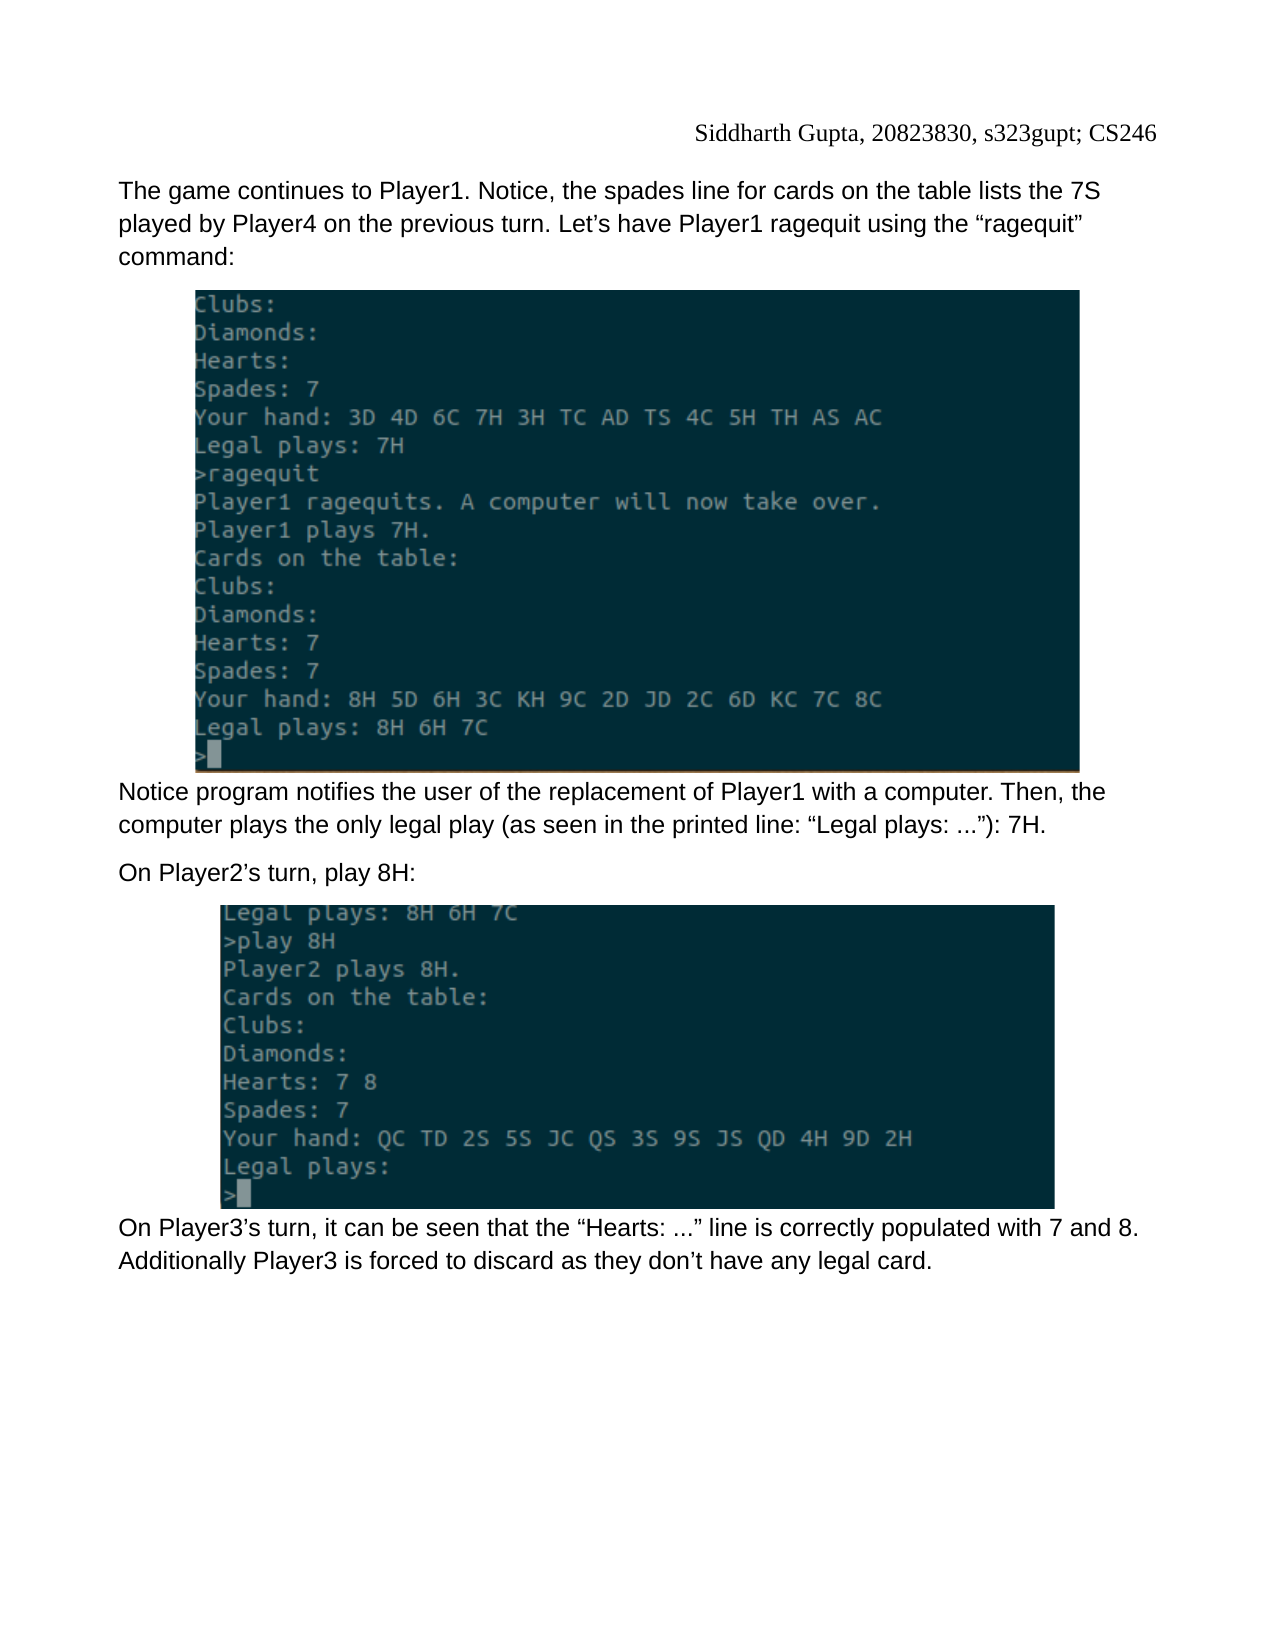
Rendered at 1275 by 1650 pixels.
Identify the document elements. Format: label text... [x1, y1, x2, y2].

picture [815, 692, 825, 707]
picture [266, 666, 276, 678]
picture [434, 554, 446, 566]
picture [323, 933, 335, 948]
picture [464, 1131, 474, 1146]
picture [405, 692, 418, 707]
picture [209, 666, 234, 683]
picture [505, 905, 517, 920]
picture [519, 410, 529, 425]
picture [237, 576, 249, 594]
picture [322, 723, 333, 740]
picture [463, 993, 475, 1005]
picture [251, 666, 263, 678]
picture [321, 497, 332, 509]
picture [281, 936, 291, 953]
picture [223, 526, 234, 537]
picture [279, 413, 290, 425]
picture [237, 328, 276, 340]
picture [209, 577, 219, 594]
picture [645, 410, 657, 425]
picture [406, 548, 418, 566]
picture [251, 526, 263, 537]
picture [253, 965, 263, 977]
picture [195, 410, 207, 425]
picture [195, 469, 207, 480]
picture [224, 1131, 236, 1146]
picture [324, 1049, 334, 1061]
picture [195, 522, 206, 537]
picture [294, 610, 304, 622]
picture [647, 1131, 657, 1146]
picture [886, 1131, 896, 1146]
picture [209, 695, 234, 707]
picture [392, 720, 404, 735]
picture [322, 549, 332, 566]
picture [282, 905, 291, 920]
picture [251, 469, 276, 486]
picture [786, 497, 797, 509]
picture [224, 1046, 236, 1061]
picture [281, 1021, 291, 1033]
picture [378, 438, 404, 453]
picture [349, 554, 361, 566]
picture [208, 723, 234, 740]
picture [380, 965, 390, 981]
picture [238, 356, 247, 368]
picture [688, 497, 698, 509]
picture [238, 413, 247, 425]
picture [195, 297, 206, 312]
picture [266, 987, 277, 1005]
picture [379, 993, 391, 1005]
picture [294, 718, 304, 735]
picture [729, 692, 756, 707]
picture [461, 494, 474, 509]
picture [195, 353, 220, 368]
picture [280, 441, 291, 458]
picture [856, 692, 867, 707]
picture [689, 1131, 700, 1146]
picture [392, 410, 418, 425]
picture [490, 692, 501, 707]
picture [265, 407, 276, 425]
picture [590, 1131, 602, 1152]
picture [366, 1162, 376, 1174]
picture [294, 436, 304, 453]
picture [223, 300, 234, 312]
picture [420, 549, 430, 566]
picture [210, 469, 219, 481]
picture [224, 1074, 250, 1089]
picture [195, 607, 207, 622]
picture [633, 1131, 643, 1146]
picture [294, 554, 304, 566]
picture [209, 605, 219, 622]
picture [674, 1131, 686, 1146]
picture [450, 988, 460, 1005]
picture [223, 328, 234, 340]
picture [379, 1131, 404, 1152]
picture [421, 993, 432, 1005]
picture [238, 908, 263, 925]
picture [253, 1077, 263, 1089]
picture [266, 497, 276, 509]
picture [279, 322, 290, 340]
picture [307, 689, 318, 707]
picture [732, 1131, 742, 1146]
picture [814, 410, 839, 425]
picture [408, 989, 418, 1005]
picture [279, 604, 290, 622]
picture [267, 936, 277, 948]
picture [338, 1074, 348, 1089]
picture [252, 1049, 263, 1061]
picture [785, 692, 797, 707]
picture [252, 436, 262, 453]
picture [251, 497, 263, 509]
picture [616, 692, 629, 707]
picture [223, 638, 234, 650]
picture [266, 1162, 277, 1174]
picture [632, 493, 642, 509]
picture [463, 720, 474, 735]
picture [378, 497, 388, 509]
picture [504, 497, 530, 509]
picture [420, 497, 431, 509]
picture [616, 497, 629, 509]
picture [549, 1131, 559, 1146]
picture [237, 526, 248, 542]
picture [223, 469, 234, 481]
picture [476, 720, 487, 735]
picture [602, 410, 629, 425]
picture [435, 961, 448, 976]
picture [267, 965, 277, 981]
picture [237, 660, 248, 678]
picture [758, 497, 768, 509]
picture [267, 1015, 279, 1033]
picture [394, 965, 404, 977]
picture [195, 579, 206, 594]
picture [195, 720, 206, 735]
picture [237, 441, 248, 453]
picture [266, 526, 276, 537]
picture [252, 300, 262, 312]
picture [562, 493, 571, 509]
picture [224, 1018, 235, 1033]
picture [251, 385, 263, 397]
picture [701, 497, 728, 509]
picture [309, 1043, 320, 1061]
picture [281, 522, 290, 537]
picture [195, 325, 207, 340]
picture [224, 990, 236, 1005]
picture [492, 905, 504, 920]
picture [350, 410, 360, 425]
picture [322, 521, 332, 537]
picture [295, 1106, 305, 1118]
picture [336, 441, 346, 453]
picture [419, 720, 446, 735]
picture [195, 494, 207, 509]
picture [308, 933, 320, 948]
picture [448, 692, 460, 707]
picture [267, 1049, 305, 1061]
text On Player3’s turn, it can be seen that the “Hearts: ...” line is correctly populated with 7 and 8. Additionally Player3 is forced to discard as they don’t have any legal card. [118, 905, 1157, 1274]
picture [208, 441, 234, 458]
picture [603, 692, 613, 707]
picture [308, 381, 319, 396]
picture [421, 905, 433, 920]
picture [195, 551, 206, 566]
picture [252, 352, 262, 368]
picture [295, 1128, 305, 1146]
picture [349, 497, 374, 514]
picture [237, 378, 248, 397]
picture [377, 720, 388, 735]
picture [870, 410, 881, 425]
picture [366, 908, 376, 920]
picture [195, 438, 206, 453]
picture [422, 1131, 433, 1146]
picture [209, 493, 219, 509]
picture [646, 692, 656, 707]
picture [856, 410, 868, 425]
picture [448, 410, 459, 425]
picture [209, 413, 234, 425]
picture [195, 635, 220, 650]
picture [223, 497, 234, 509]
picture [772, 410, 798, 425]
picture [605, 1131, 615, 1146]
picture [352, 988, 362, 1005]
picture [701, 692, 712, 707]
picture [308, 465, 318, 481]
picture [843, 1131, 870, 1146]
picture [268, 1077, 277, 1089]
picture [477, 692, 487, 707]
picture [660, 493, 670, 509]
picture [223, 356, 234, 368]
picture [842, 497, 854, 509]
picture [393, 522, 418, 537]
picture [266, 1099, 277, 1118]
picture [252, 634, 262, 650]
picture [226, 1159, 236, 1174]
picture [336, 723, 346, 735]
picture [802, 1131, 828, 1146]
picture [226, 905, 236, 920]
picture [814, 497, 826, 509]
picture [237, 469, 248, 486]
picture [279, 469, 290, 481]
picture [435, 1131, 448, 1146]
picture [308, 663, 319, 678]
picture [239, 1044, 249, 1061]
picture [309, 961, 319, 977]
picture [295, 1077, 305, 1089]
picture [688, 692, 698, 707]
picture [561, 410, 572, 425]
picture [477, 410, 488, 425]
picture [337, 908, 348, 920]
picture [268, 1134, 277, 1146]
picture [490, 410, 502, 425]
picture [237, 723, 248, 735]
picture [309, 1134, 320, 1146]
picture [266, 385, 276, 397]
picture [239, 1106, 250, 1122]
picture [252, 718, 262, 735]
picture [336, 548, 346, 566]
picture [307, 723, 318, 735]
picture [209, 323, 219, 340]
picture [857, 497, 867, 509]
picture [252, 554, 262, 566]
picture [253, 1106, 263, 1118]
picture [308, 497, 318, 509]
text Notice program notifies the user of the replacement of Player1 with a computer. Then, the computer plays the only legal play (as seen in the printed line: “Legal plays: ...”): 7H. [118, 290, 1157, 839]
picture [322, 441, 333, 458]
picture [238, 1162, 263, 1179]
picture [718, 1131, 728, 1146]
picture [324, 1157, 334, 1174]
picture [224, 554, 233, 566]
picture [266, 908, 277, 920]
picture [309, 993, 334, 1005]
picture [449, 905, 476, 920]
picture [337, 1128, 348, 1146]
picture [744, 493, 754, 509]
picture [436, 987, 447, 1005]
picture [352, 1162, 363, 1179]
picture [238, 1134, 263, 1146]
picture [195, 381, 205, 397]
picture [252, 582, 262, 594]
picture [209, 554, 219, 566]
picture [225, 961, 236, 976]
picture [490, 497, 501, 509]
picture [239, 960, 249, 977]
picture [309, 1162, 321, 1179]
picture [350, 526, 360, 542]
picture [392, 692, 402, 707]
picture [252, 1021, 263, 1033]
picture [238, 993, 249, 1005]
picture [294, 695, 304, 707]
picture [828, 497, 839, 509]
picture [308, 526, 319, 542]
picture [407, 493, 416, 509]
picture [533, 497, 557, 514]
picture [253, 932, 263, 948]
picture [337, 965, 349, 981]
picture [378, 549, 388, 566]
text On Player2’s turn, play 8H: [118, 858, 1157, 886]
picture [421, 961, 432, 977]
picture [296, 965, 305, 976]
picture [266, 356, 276, 368]
picture [687, 410, 712, 425]
picture [254, 993, 263, 1005]
picture [238, 638, 247, 650]
picture [392, 493, 402, 509]
picture [307, 441, 318, 453]
picture [646, 493, 656, 509]
picture [281, 993, 291, 1005]
picture [237, 610, 276, 622]
picture [225, 1179, 251, 1207]
picture [590, 497, 599, 509]
picture [828, 692, 839, 707]
picture [349, 692, 376, 707]
picture [743, 410, 756, 425]
picture [407, 905, 418, 920]
picture [210, 295, 219, 312]
picture [209, 521, 219, 537]
picture [363, 410, 376, 425]
picture [280, 1106, 292, 1118]
picture [195, 692, 207, 707]
picture [323, 1134, 334, 1146]
picture [366, 987, 376, 1005]
picture [294, 413, 304, 425]
picture [518, 692, 544, 707]
picture [279, 554, 291, 566]
picture [352, 960, 362, 977]
picture [308, 635, 319, 650]
picture [282, 1073, 291, 1089]
picture [237, 294, 249, 312]
picture [294, 464, 304, 481]
picture [237, 497, 248, 514]
picture [281, 494, 290, 509]
picture [225, 1102, 235, 1118]
picture [574, 497, 586, 509]
picture [433, 410, 445, 425]
picture [560, 692, 586, 707]
picture [772, 491, 783, 509]
picture [280, 965, 292, 977]
picture [433, 692, 445, 707]
picture [225, 937, 236, 947]
picture [660, 410, 670, 425]
picture [338, 1102, 349, 1118]
picture [365, 1074, 376, 1089]
picture [239, 1016, 249, 1033]
picture [506, 1131, 517, 1146]
picture [520, 1131, 531, 1146]
picture [574, 410, 586, 425]
picture [239, 936, 250, 953]
picture [238, 695, 247, 707]
picture [265, 689, 276, 707]
picture [237, 548, 248, 566]
picture [266, 638, 276, 650]
picture [335, 497, 346, 514]
picture [195, 663, 205, 678]
picture [209, 385, 234, 401]
picture [900, 1131, 912, 1146]
picture [280, 695, 290, 707]
picture [364, 526, 374, 537]
picture [562, 1131, 573, 1146]
picture [366, 965, 376, 977]
picture [336, 526, 346, 537]
picture [195, 740, 1080, 773]
picture [325, 905, 334, 920]
picture [223, 610, 234, 622]
picture [281, 1157, 291, 1174]
picture [659, 692, 671, 707]
picture [730, 410, 740, 425]
picture [478, 1131, 488, 1146]
picture [337, 1162, 348, 1174]
picture [294, 328, 304, 340]
picture [280, 723, 291, 739]
picture [771, 692, 783, 707]
picture [532, 410, 544, 425]
picture [392, 554, 402, 566]
picture [307, 407, 318, 425]
text The game continues to Player1. Notice, the spades line for cards on the table lists the 7S played by Player4 on the previous turn. Let’s have Player1 ragequit using the “ragequit” command: [118, 176, 1157, 271]
picture [223, 582, 234, 594]
picture [352, 908, 362, 925]
picture [758, 1131, 785, 1152]
picture [309, 908, 321, 925]
picture [870, 692, 881, 707]
